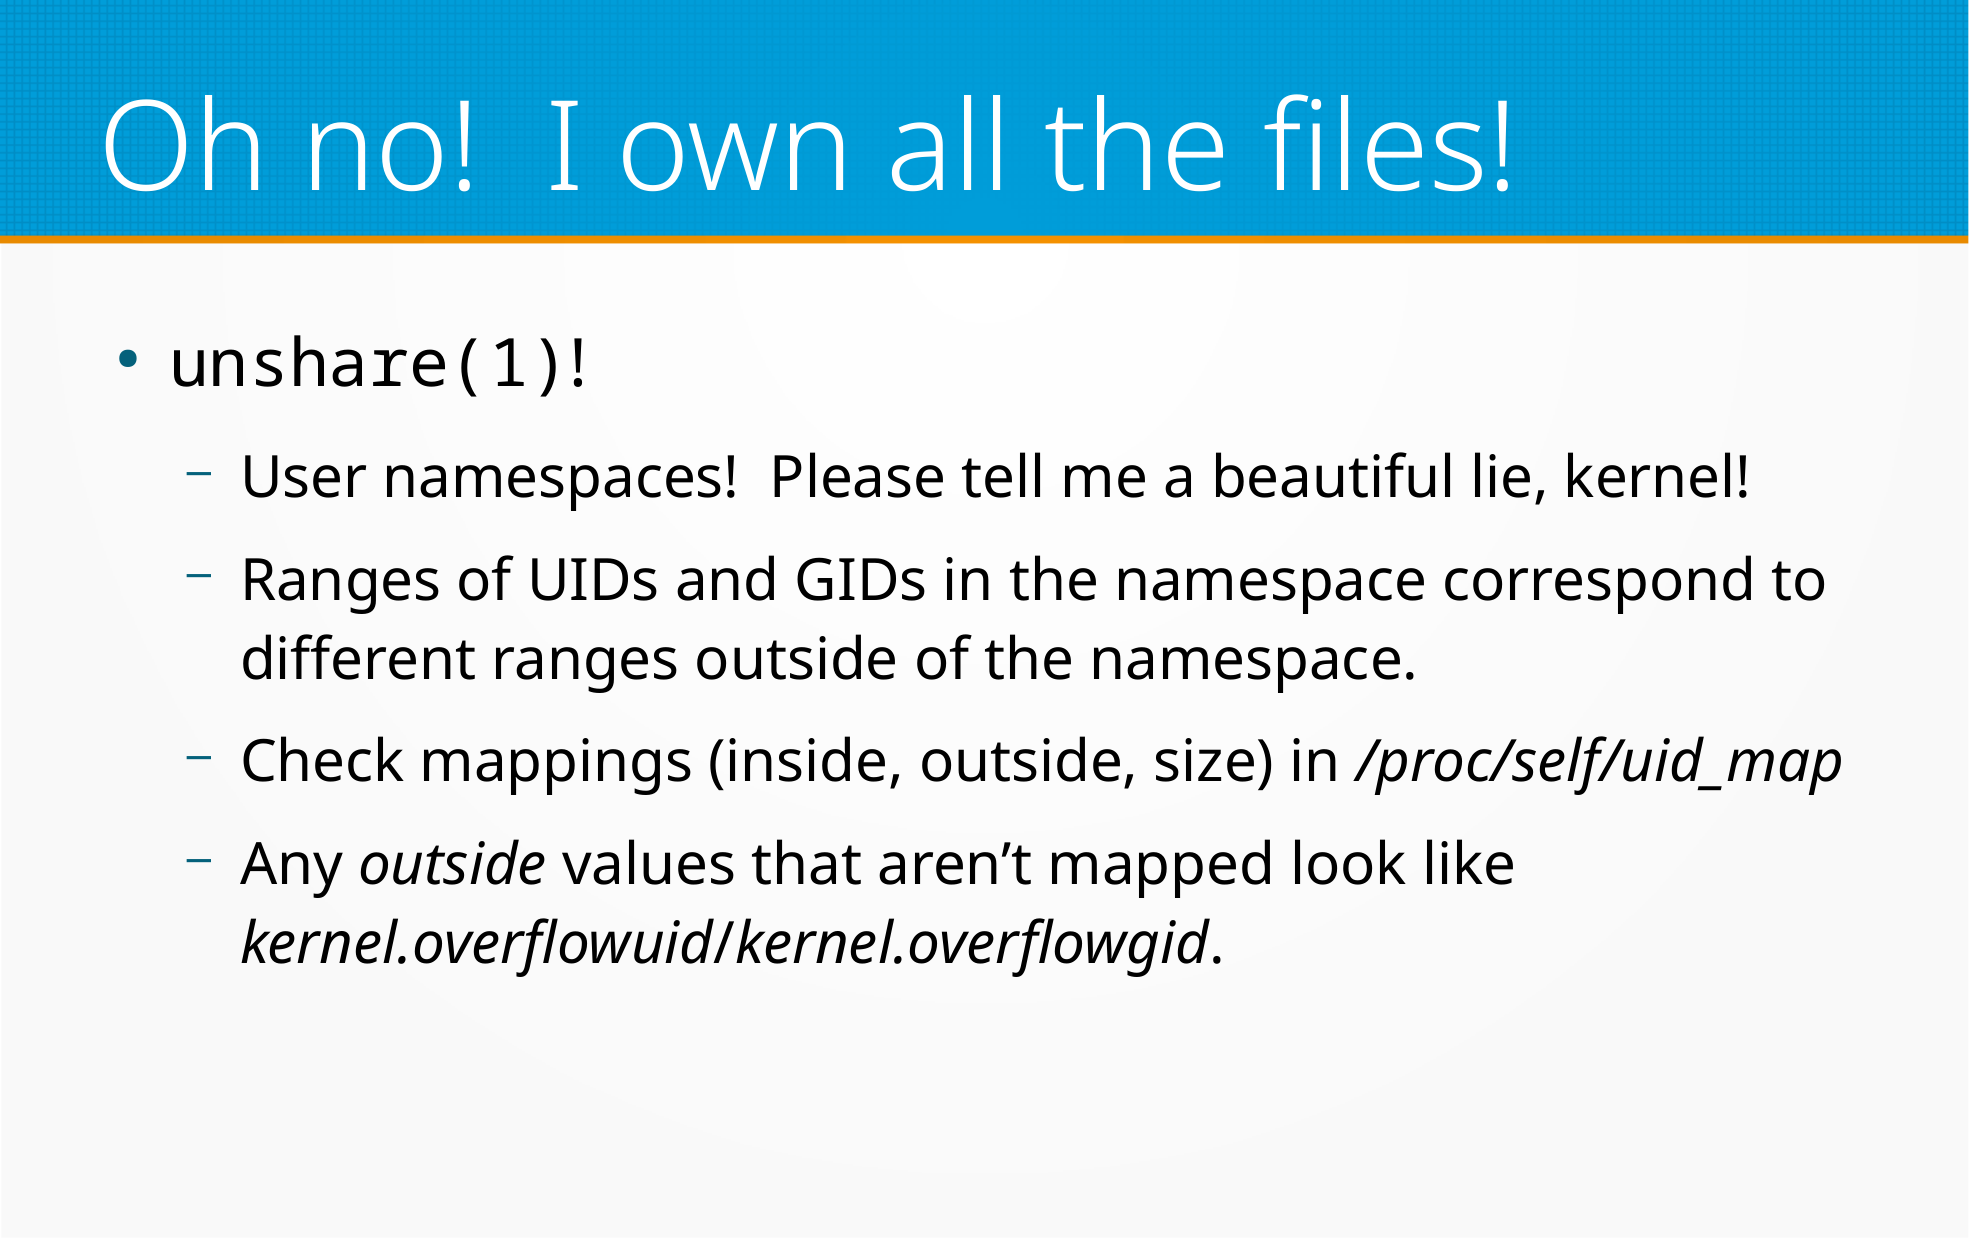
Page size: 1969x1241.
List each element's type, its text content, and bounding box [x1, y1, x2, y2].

title Oh no! I own all the files! [98, 19, 1870, 227]
picture [0, 236, 1969, 1241]
list unshare(1)! User namespaces! Please tell me a beautiful lie, kernel! Ranges of UIDs and GIDs in the namespace correspond to different ranges outside of the namespace. Check mappings (inside, outside, size) in /proc/self/uid_map Any outside values that aren’t mapped look like kernel.overflowuid/kernel.overflowgid. [98, 315, 1861, 1081]
